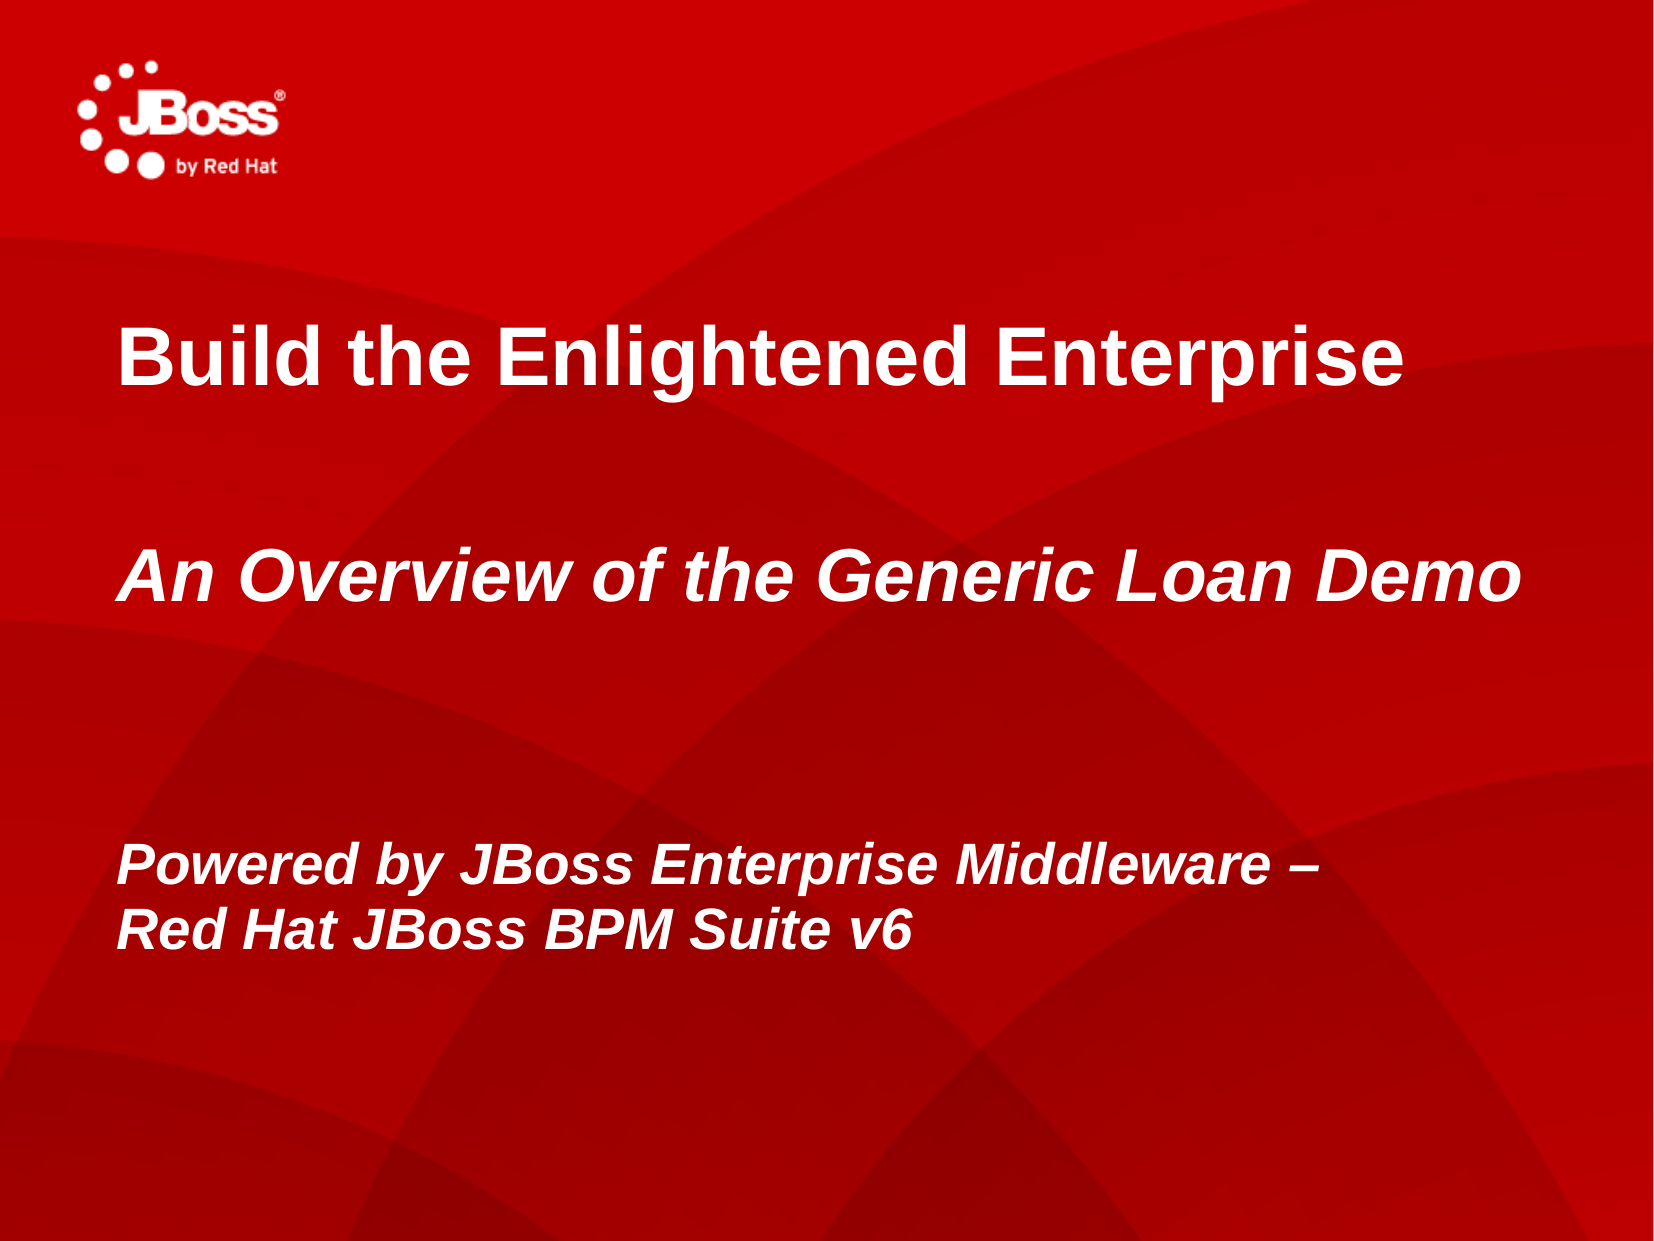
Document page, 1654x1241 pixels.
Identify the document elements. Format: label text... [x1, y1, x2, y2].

picture [0, 0, 1654, 1241]
text_box Build the Enlightened Enterprise An Overview of the Generic Loan Demo Powered by JBoss Enterprise Middleware – Red Hat JBoss BPM Suite v6 [101, 303, 1552, 1103]
